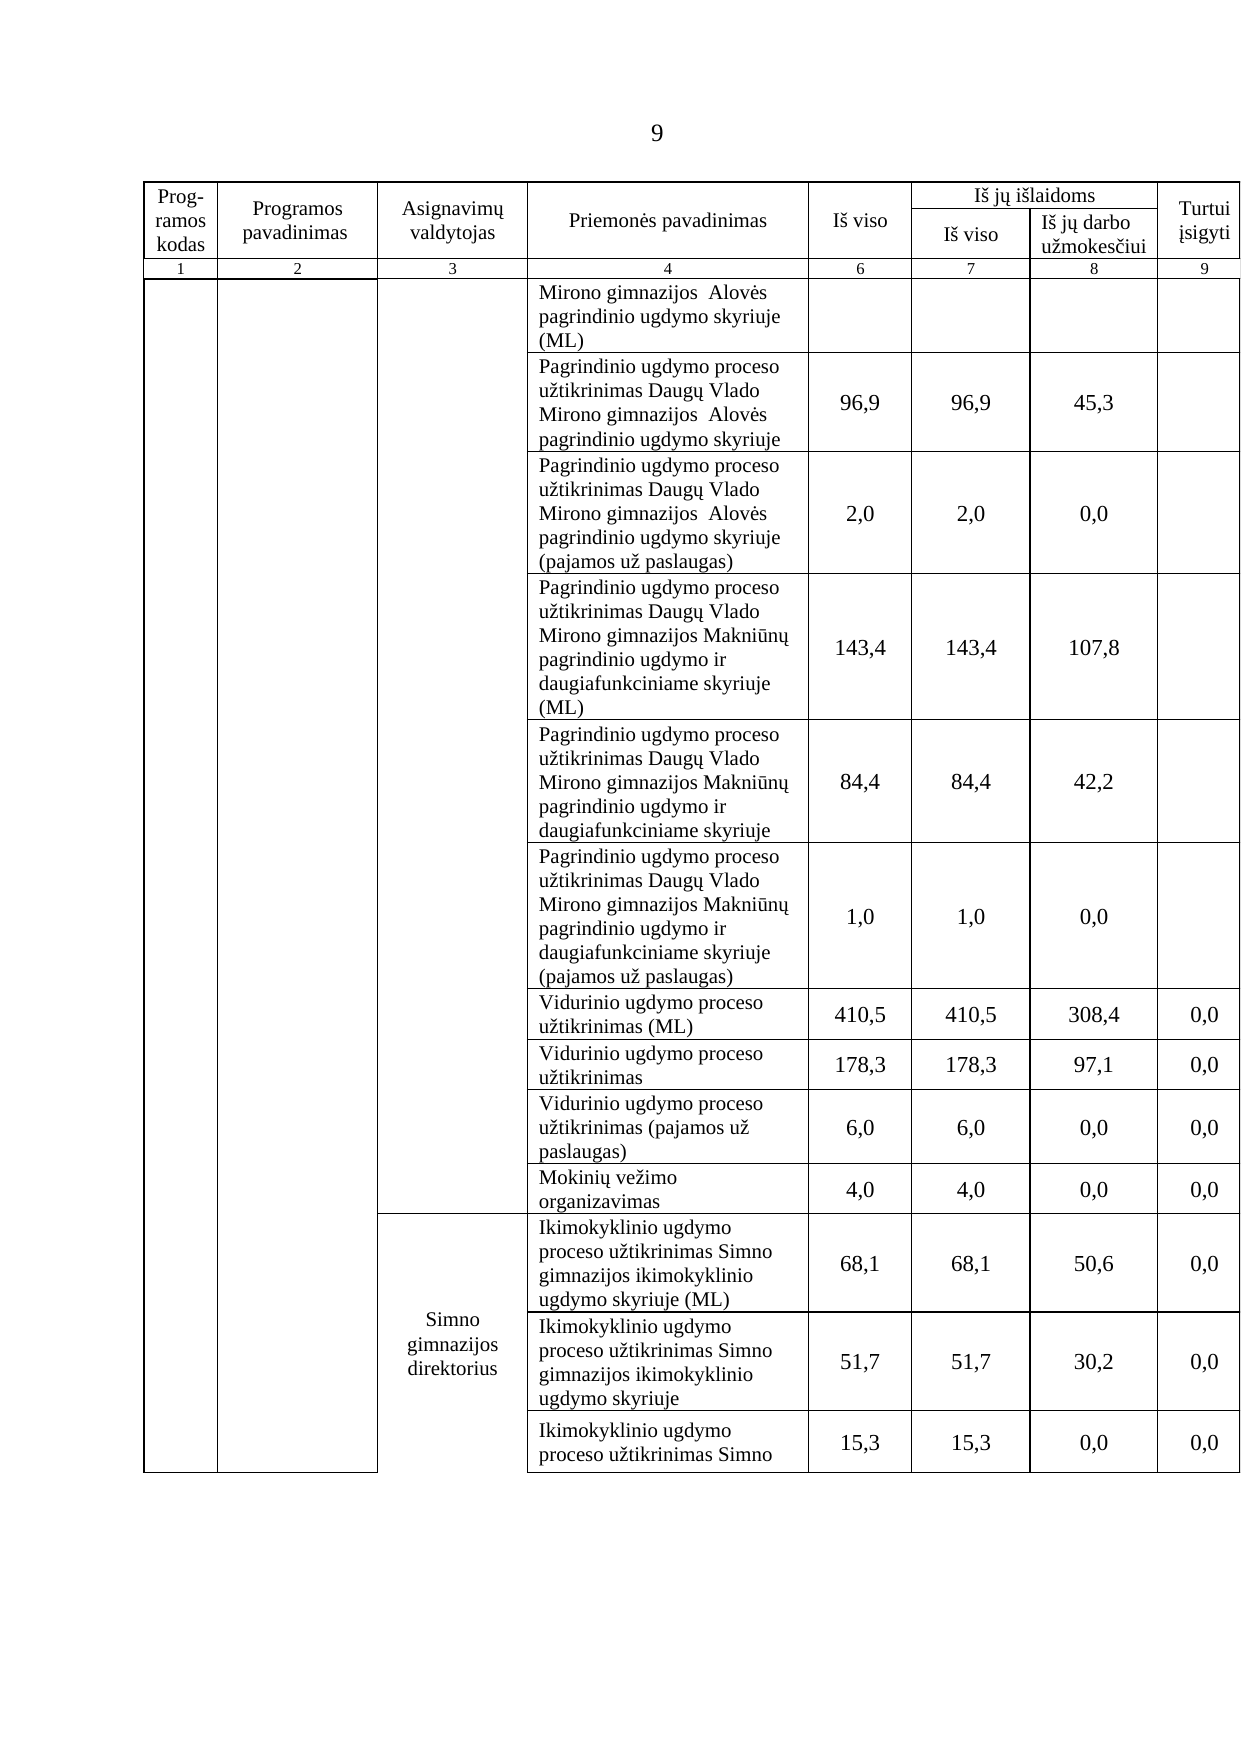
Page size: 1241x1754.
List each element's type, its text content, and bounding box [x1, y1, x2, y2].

table_cell Pagrindinio ugdymo proceso užtikrinimas Daugų Vlado Mirono gimnazijos Makniūnų pagrindinio ugdymo ir daugiafunkciniame skyriuje (ML) [528, 574, 808, 719]
table_cell 68,1 [809, 1214, 911, 1311]
table_cell 178,3 [912, 1040, 1029, 1089]
table_cell 0,0 [1158, 1214, 1239, 1311]
table_header Priemonės pavadinimas [528, 183, 808, 258]
table_cell Mokinių vežimo organizavimas [528, 1164, 808, 1213]
table_cell 308,4 [1031, 989, 1157, 1038]
table_header Turtui įsigyti [1158, 183, 1239, 258]
table_cell 51,7 [912, 1313, 1029, 1410]
table_cell 50,6 [1031, 1214, 1157, 1311]
table_cell 1 [144, 259, 217, 278]
table_cell 4,0 [809, 1164, 911, 1213]
table_cell [1158, 279, 1239, 352]
table_cell 6 [809, 259, 911, 278]
table_cell Iš viso [912, 209, 1029, 258]
table_cell 0,0 [1158, 1411, 1239, 1472]
table_cell Ikimokyklinio ugdymo proceso užtikrinimas Simno gimnazijos ikimokyklinio ugdymo skyriuje [528, 1313, 808, 1410]
table_cell Mirono gimnazijos Alovės pagrindinio ugdymo skyriuje (ML) [528, 279, 808, 352]
table_cell 7 [912, 259, 1029, 278]
table_cell 68,1 [912, 1214, 1029, 1311]
table_cell [145, 280, 217, 1472]
table_cell Pagrindinio ugdymo proceso užtikrinimas Daugų Vlado Mirono gimnazijos Makniūnų pagrindinio ugdymo ir daugiafunkciniame skyriuje [528, 720, 808, 842]
table_cell Vidurinio ugdymo proceso užtikrinimas (pajamos už paslaugas) [528, 1090, 808, 1163]
table_cell 0,0 [1031, 1090, 1157, 1163]
table_header Asignavimų valdytojas [378, 183, 527, 258]
table_cell 15,3 [809, 1411, 911, 1472]
table_cell 0,0 [1031, 1164, 1157, 1213]
table_cell Iš jų darbo užmokesčiui [1031, 209, 1157, 258]
table_cell 0,0 [1158, 1040, 1239, 1089]
table_cell 2,0 [912, 452, 1029, 573]
table_cell 4,0 [912, 1164, 1029, 1213]
table_cell [1158, 353, 1239, 451]
table_cell 8 [1031, 259, 1157, 278]
table_cell 6,0 [809, 1090, 911, 1163]
table_cell Ikimokyklinio ugdymo proceso užtikrinimas Simno gimnazijos ikimokyklinio ugdymo skyriuje (ML) [528, 1214, 808, 1311]
table_cell Pagrindinio ugdymo proceso užtikrinimas Daugų Vlado Mirono gimnazijos Alovės pagrindinio ugdymo skyriuje (pajamos už paslaugas) [528, 452, 808, 573]
table_cell 0,0 [1158, 1090, 1239, 1163]
table_cell 6,0 [912, 1090, 1029, 1163]
table_cell 3 [378, 259, 527, 278]
table_cell Vidurinio ugdymo proceso užtikrinimas (ML) [528, 989, 808, 1038]
table_cell [1158, 720, 1239, 842]
table_cell 2 [218, 259, 377, 278]
table_cell 0,0 [1031, 1411, 1157, 1472]
table_cell 0,0 [1158, 1313, 1239, 1410]
table_cell [218, 280, 377, 1472]
table_cell 1,0 [912, 843, 1029, 988]
table_cell 178,3 [809, 1040, 911, 1089]
table_cell 2,0 [809, 452, 911, 573]
table_cell [378, 279, 527, 1213]
table_cell 143,4 [809, 574, 911, 719]
table_cell 4 [528, 259, 808, 278]
table_cell 0,0 [1158, 1164, 1239, 1213]
table_cell [1031, 279, 1157, 352]
table_cell 410,5 [809, 989, 911, 1038]
table_cell Vidurinio ugdymo proceso užtikrinimas [528, 1040, 808, 1089]
table_cell 0,0 [1158, 989, 1239, 1038]
table_header Prog-ramos kodas [145, 183, 217, 258]
table_cell 42,2 [1031, 720, 1157, 842]
table_cell 84,4 [809, 720, 911, 842]
table_cell 1,0 [809, 843, 911, 988]
table_cell 96,9 [809, 353, 911, 451]
table_cell 45,3 [1031, 353, 1157, 451]
table_cell [1158, 574, 1239, 719]
table_header Iš viso [809, 183, 911, 258]
table_cell Ikimokyklinio ugdymo proceso užtikrinimas Simno [528, 1411, 808, 1472]
table_cell 15,3 [912, 1411, 1029, 1472]
table_cell 143,4 [912, 574, 1029, 719]
table_cell 0,0 [1031, 843, 1157, 988]
table_header Iš jų išlaidoms [912, 183, 1157, 207]
table_cell Simno gimnazijos direktorius [378, 1214, 527, 1472]
table_cell 97,1 [1031, 1040, 1157, 1089]
table_cell [809, 279, 911, 352]
table_cell 96,9 [912, 353, 1029, 451]
table_cell [1158, 452, 1239, 573]
table_cell [912, 279, 1029, 352]
table_cell 30,2 [1031, 1313, 1157, 1410]
table_header Programos pavadinimas [218, 183, 377, 258]
table_cell 84,4 [912, 720, 1029, 842]
table_cell 51,7 [809, 1313, 911, 1410]
table_cell Pagrindinio ugdymo proceso užtikrinimas Daugų Vlado Mirono gimnazijos Alovės pagrindinio ugdymo skyriuje [528, 353, 808, 451]
table_cell 107,8 [1031, 574, 1157, 719]
table_cell 0,0 [1031, 452, 1157, 573]
table_cell 410,5 [912, 989, 1029, 1038]
table_cell 9 [1158, 259, 1240, 278]
table_cell [1158, 843, 1239, 988]
table_cell Pagrindinio ugdymo proceso užtikrinimas Daugų Vlado Mirono gimnazijos Makniūnų pagrindinio ugdymo ir daugiafunkciniame skyriuje (pajamos už paslaugas) [528, 843, 808, 988]
